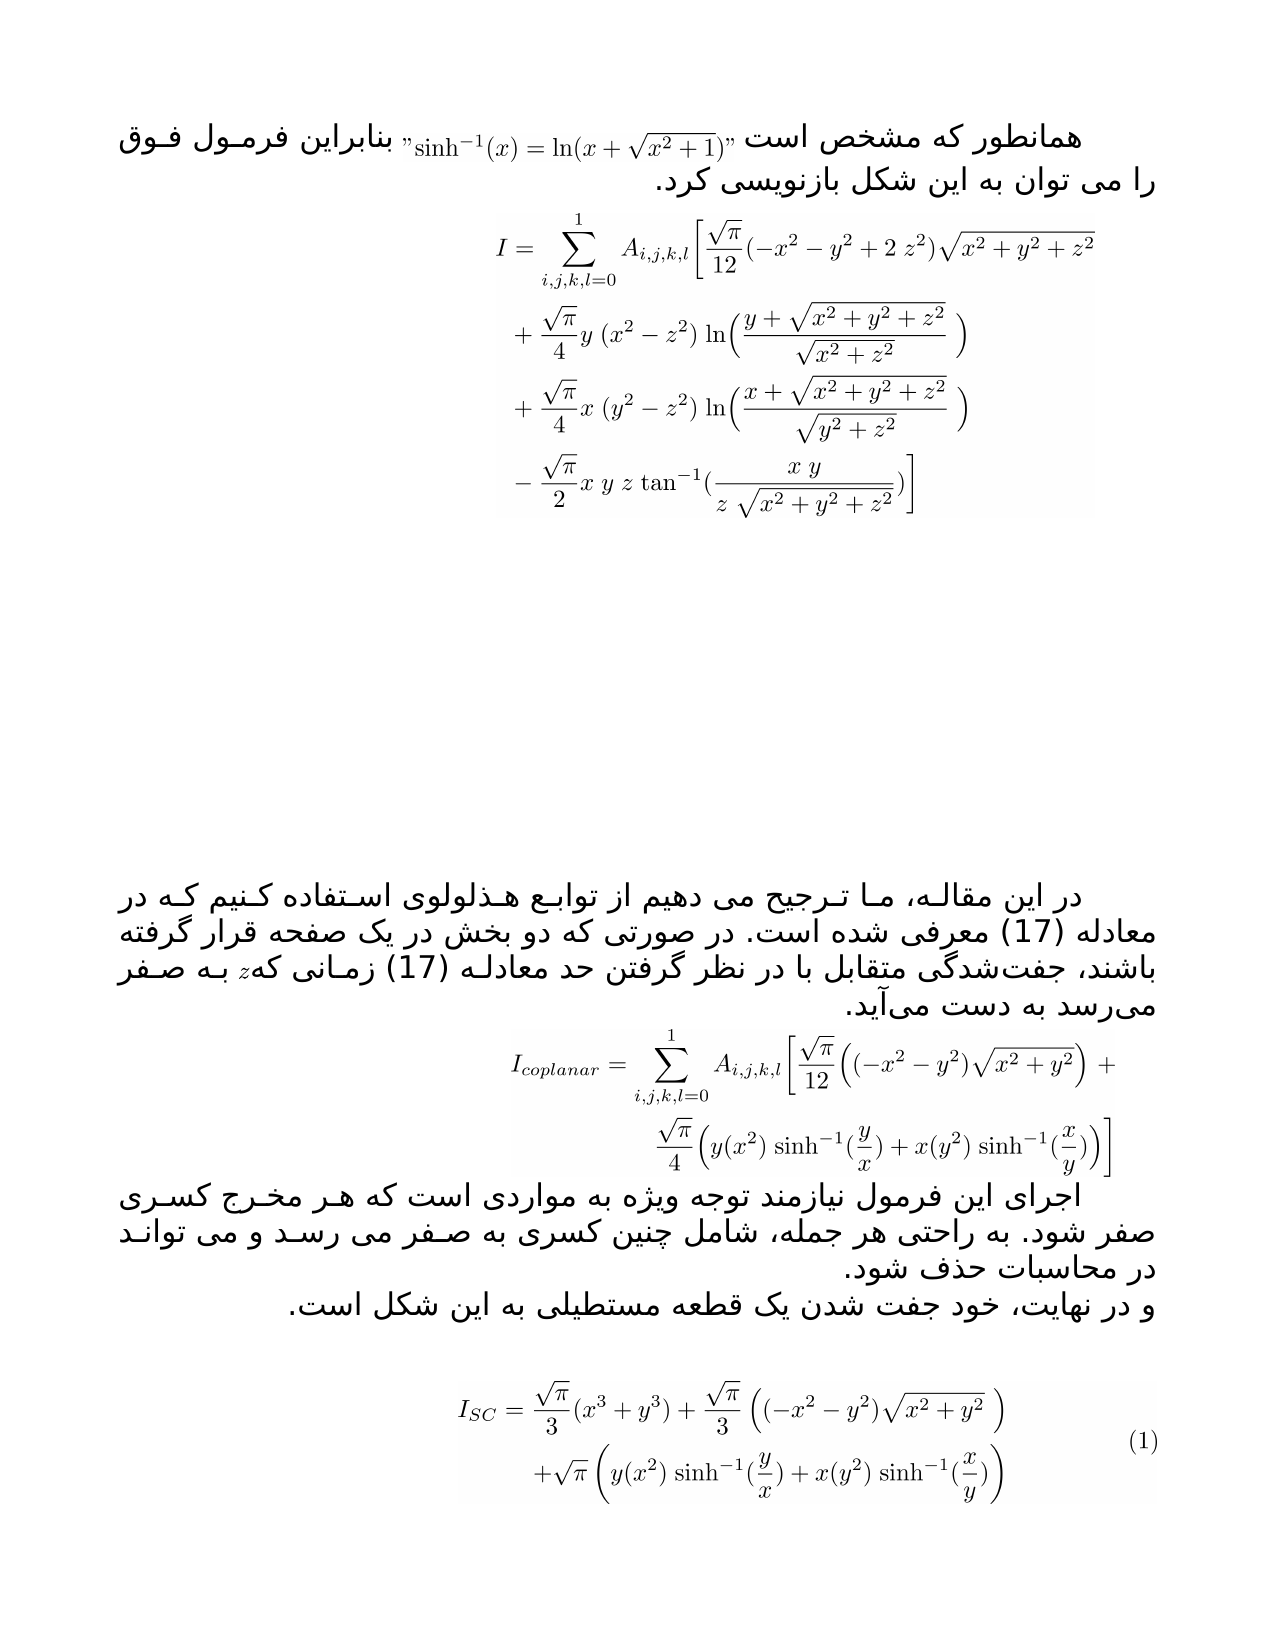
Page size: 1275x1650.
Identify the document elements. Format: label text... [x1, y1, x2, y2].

text اجرای این فرمول نیازمند توجه ویژه به مواردی است که هر مخرج کسری صفر شود. به راحتی هر جمله، شامل چنین کسری به صفر می رسد و می تواند در محاسبات حذف شود. [118, 1177, 1157, 1286]
picture [496, 213, 1095, 518]
text در این مقاله، ما ترجیح می دهیم از توابع هذلولوی استفاده کنیم که در معادله (17) معرفی شده است. در صورتی که دو بخش در یک صفحه قرار گرفته باشند، جفت‌شدگی متقابل با در نظر گرفتن حد معادله (17) زمانی که به صفر می‌رسد به دست می‌آید. [118, 877, 1157, 1022]
picture [458, 1381, 1157, 1504]
text و در نهایت، خود جفت شدن یک قطعه مستطیلی به این شکل است. [118, 1286, 1157, 1323]
picture [511, 1029, 1115, 1177]
text همانطور که مشخص است بنابراین فرمول فوق را می توان به این شکل بازنویسی کرد. [118, 118, 1157, 198]
picture [403, 133, 734, 162]
